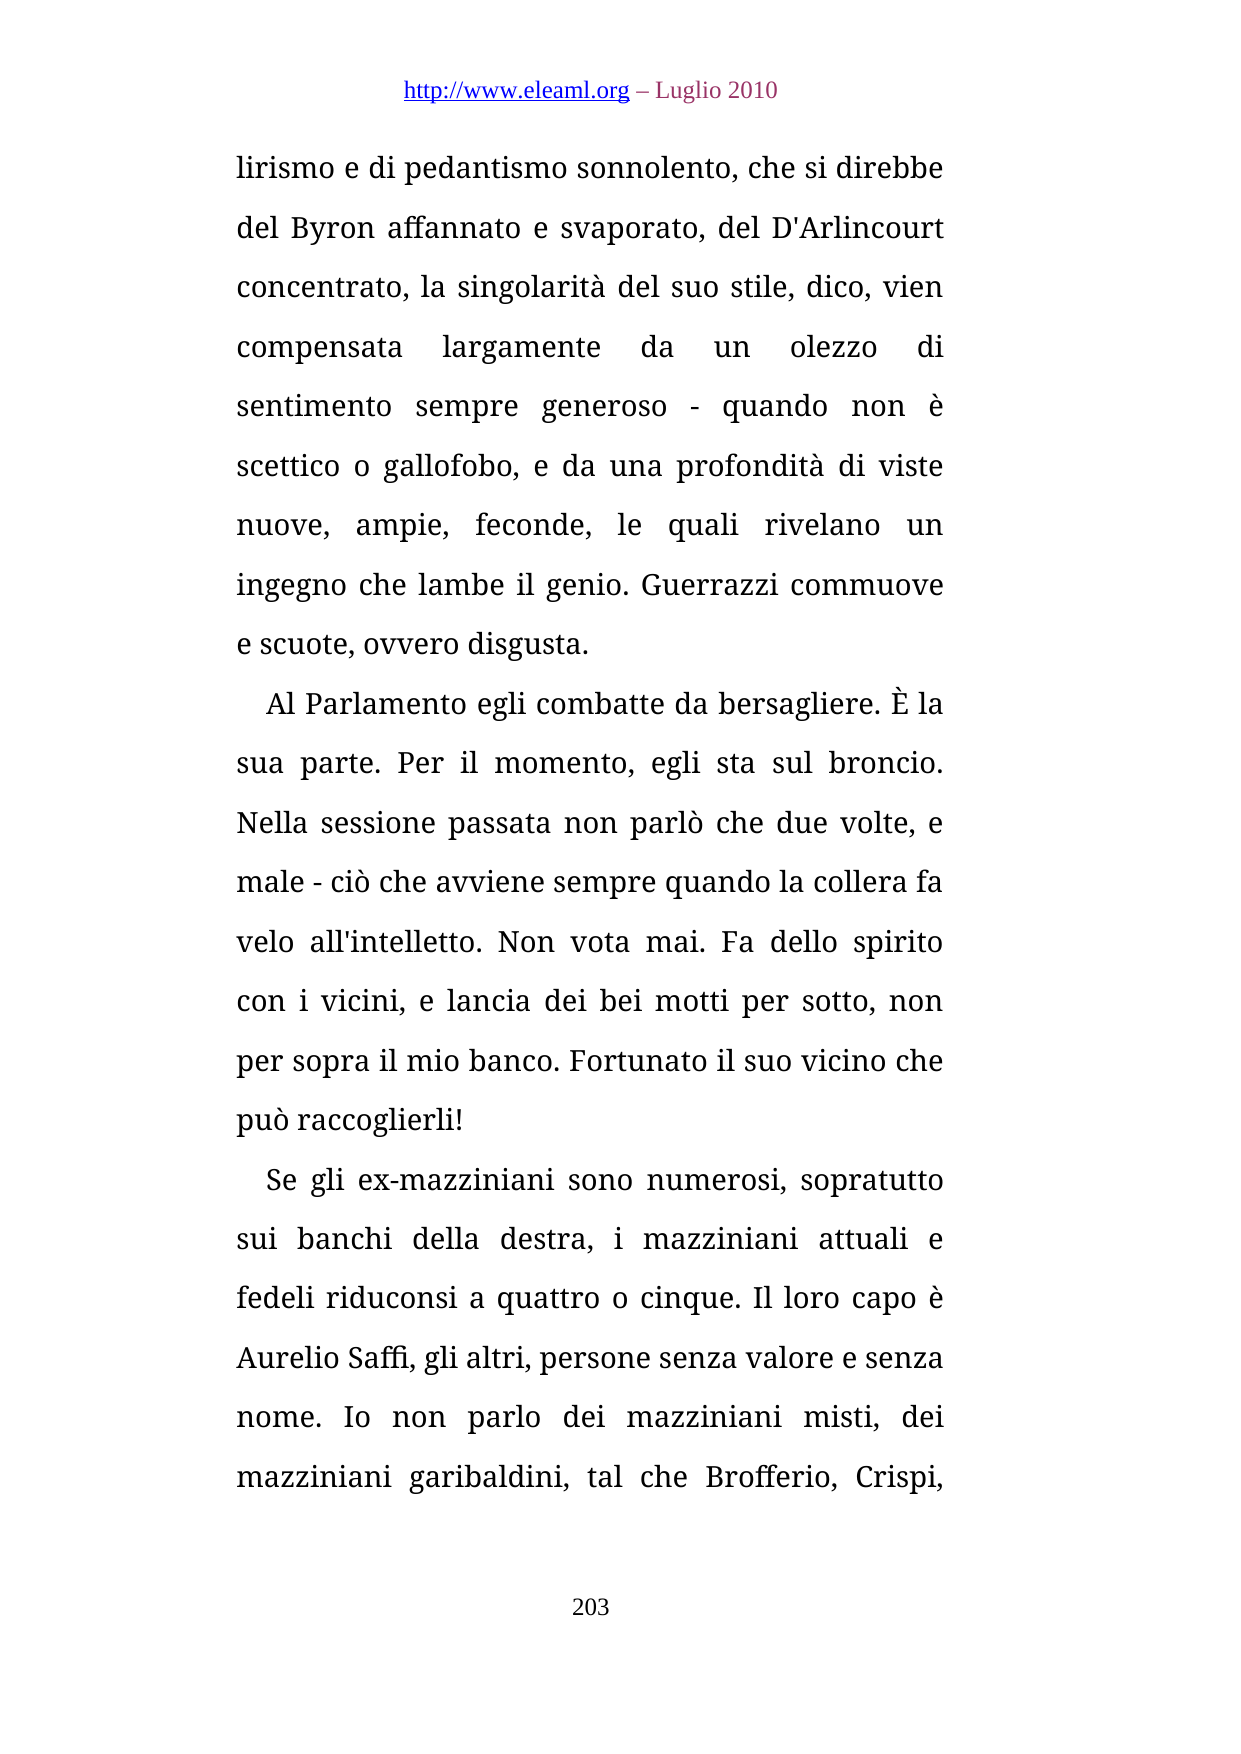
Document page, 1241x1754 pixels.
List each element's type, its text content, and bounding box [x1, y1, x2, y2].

text Al Parlamento egli combatte da bersagliere. È la sua parte. Per il momento, egli sta sul broncio. Nella sessione passata non parlò che due volte, e male - ciò che avviene sempre quando la collera fa velo all'intelletto. Non vota mai. Fa dello spirito con i vicini, e lancia dei bei motti per sotto, non per sopra il mio banco. Fortunato il suo vicino che può raccoglierli! [236, 683, 945, 1139]
text lirismo e di pedantismo sonnolento, che si direbbe del Byron affannato e svaporato, del D'Arlincourt concentrato, la singolarità del suo stile, dico, vien compensata largamente da un olezzo di sentimento sempre generoso - quando non è scettico o gallofobo, e da una profondità di viste nuove, ampie, feconde, le quali rivelano un ingegno che lambe il genio. Guerrazzi commuove e scuote, ovvero disgusta. [236, 148, 945, 663]
text Se gli ex-mazziniani sono numerosi, sopratutto sui banchi della destra, i mazziniani attuali e fedeli riduconsi a quattro o cinque. Il loro capo è Aurelio Saffi, gli altri, persone senza valore e senza nome. Io non parlo dei mazziniani misti, dei mazziniani garibaldini, tal che Brofferio, Crispi, [236, 1159, 945, 1496]
